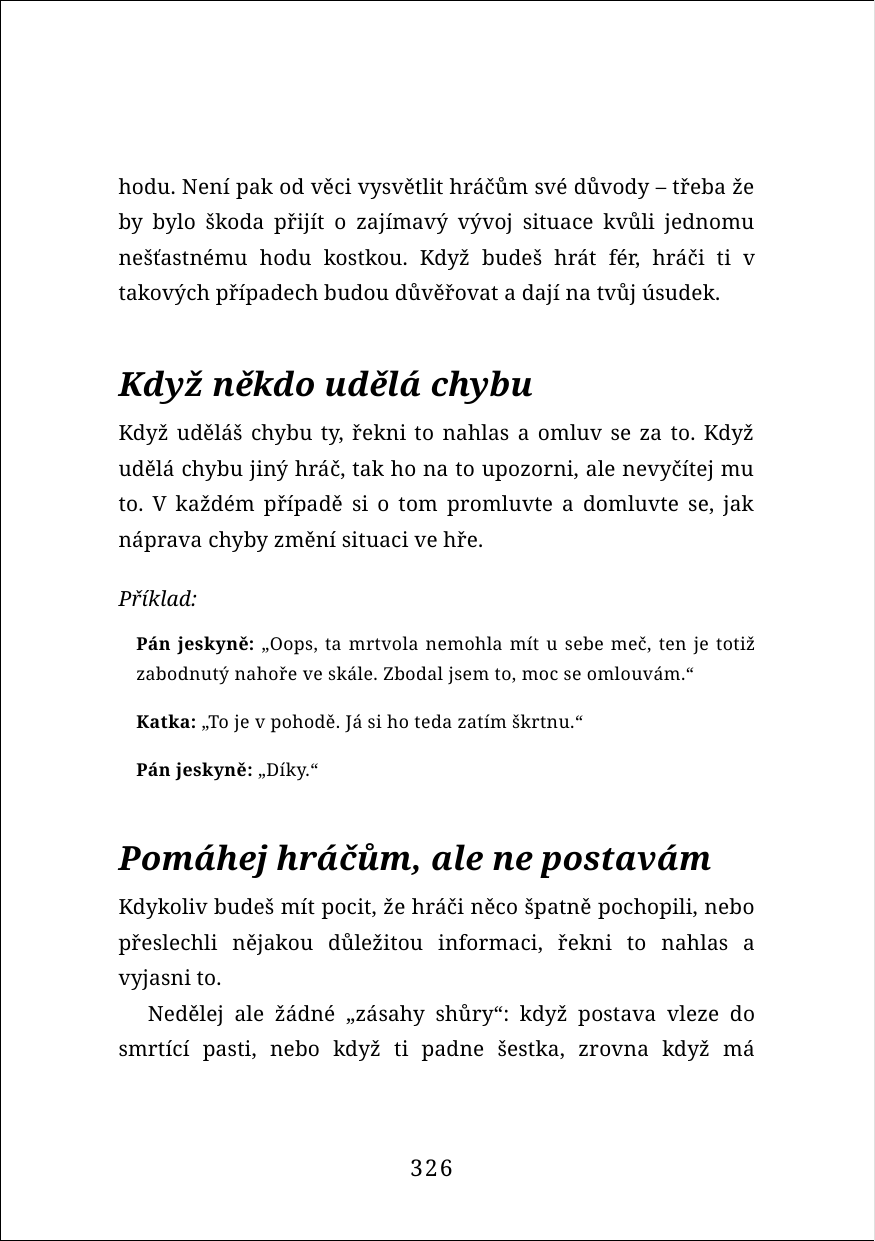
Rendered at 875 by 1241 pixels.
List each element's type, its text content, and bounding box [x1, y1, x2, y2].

subtitle Pomáhej hráčům, ale ne postavám [118, 835, 756, 880]
text Katka: „To je v pohodě. Já si ho teda zatím škrtnu.“ [136, 709, 756, 734]
text Pán jeskyně: „Oops, ta mrtvola nemohla mít u sebe meč, ten je totiž zabodnutý nahoře ve skále. Zbodal jsem to, moc se omlouvám.“ [136, 631, 756, 686]
subtitle Když někdo udělá chybu [118, 361, 756, 407]
text Pán jeskyně: „Díky.“ [136, 757, 756, 782]
text Když uděláš chybu ty, řekni to nahlas a omluv se za to. Když udělá chybu jiný hráč, tak ho na to upozorni, ale nevyčítej mu to. V každém případě si o tom promluvte a domluvte se, jak náprava chyby změní situaci ve hře. [118, 418, 756, 553]
text hodu. Není pak od věci vysvětlit hráčům své důvody – třeba že by bylo škoda přijít o zajímavý vývoj situace kvůli jednomu nešťastnému hodu kostkou. Když budeš hrát fér, hráči ti v takových případech budou důvěřovat a dají na tvůj úsudek. [118, 172, 756, 307]
text Kdykoliv budeš mít pocit, že hráči něco špatně pochopili, nebo přeslechli nějakou důležitou informaci, řekni to nahlas a vyjasni to. Nedělej ale žádné „zásahy shůry“: když postava vleze do smrtící pasti, nebo když ti padne šestka, zrovna když má [118, 892, 756, 1063]
text Příklad: [118, 584, 756, 612]
